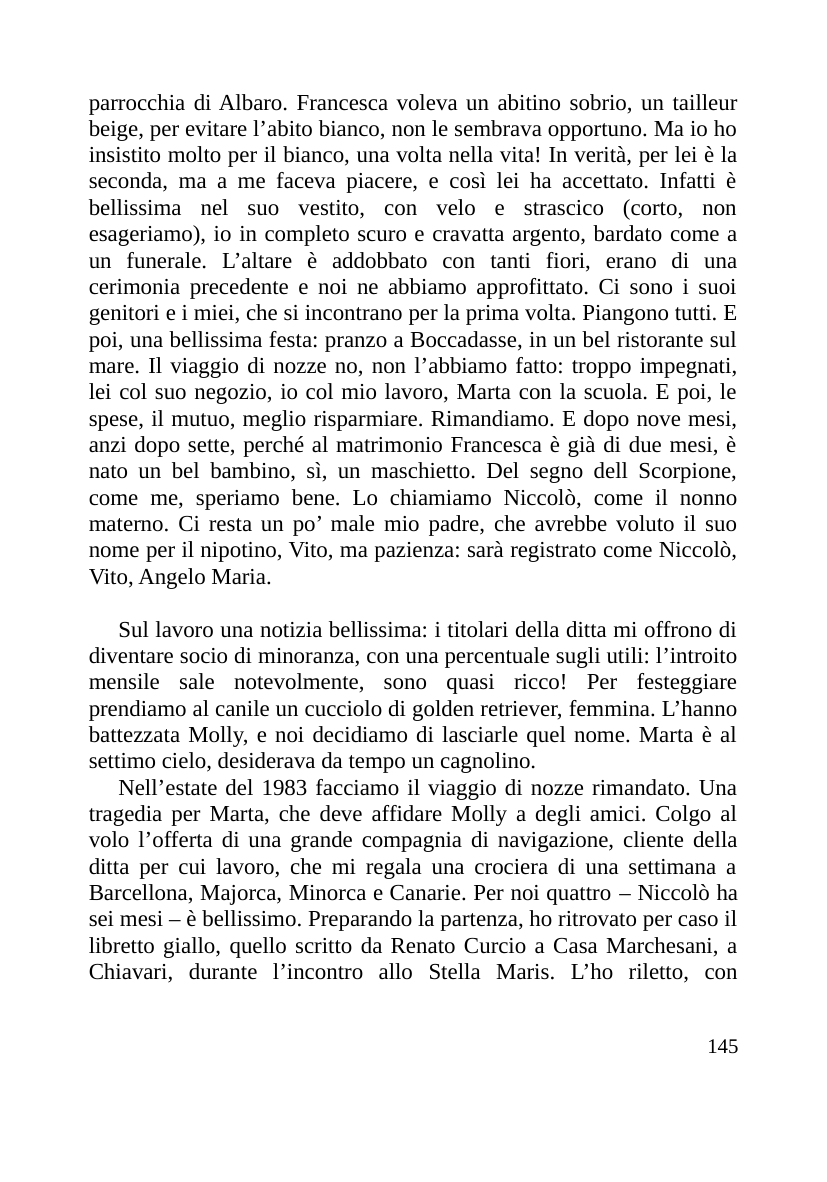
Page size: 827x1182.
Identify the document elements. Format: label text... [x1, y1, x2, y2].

text Sul lavoro una notizia bellissima: i titolari della ditta mi offrono di diventare socio di minoranza, con una percentuale sugli utili: l’introito mensile sale notevolmente, sono quasi ricco! Per festeggiare prendiamo al canile un cucciolo di golden retriever, femmina. L’hanno battezzata Molly, e noi decidiamo di lasciarle quel nome. Marta è al settimo cielo, desiderava da tempo un cagnolino. [88, 616, 738, 774]
text Nell’estate del 1983 facciamo il viaggio di nozze rimandato. Una tragedia per Marta, che deve affidare Molly a degli amici. Colgo al volo l’offerta di una grande compagnia di navigazione, cliente della ditta per cui lavoro, che mi regala una crociera di una settimana a Barcellona, Majorca, Minorca e Canarie. Per noi quattro – Niccolò ha sei mesi – è bellissimo. Preparando la partenza, ho ritrovato per caso il libretto giallo, quello scritto da Renato Curcio a Casa Marchesani, a Chiavari, durante l’incontro allo Stella Maris. L’ho riletto, con [88, 774, 738, 984]
text parrocchia di Albaro. Francesca voleva un abitino sobrio, un tailleur beige, per evitare l’abito bianco, non le sembrava opportuno. Ma io ho insistito molto per il bianco, una volta nella vita! In verità, per lei è la seconda, ma a me faceva piacere, e così lei ha accettato. Infatti è bellissima nel suo vestito, con velo e strascico (corto, non esageriamo), io in completo scuro e cravatta argento, bardato come a un funerale. L’altare è addobbato con tanti fiori, erano di una cerimonia precedente e noi ne abbiamo approfittato. Ci sono i suoi genitori e i miei, che si incontrano per la prima volta. Piangono tutti. E poi, una bellissima festa: pranzo a Boccadasse, in un bel ristorante sul mare. Il viaggio di nozze no, non l’abbiamo fatto: troppo impegnati, lei col suo negozio, io col mio lavoro, Marta con la scuola. E poi, le spese, il mutuo, meglio risparmiare. Rimandiamo. E dopo nove mesi, anzi dopo sette, perché al matrimonio Francesca è già di due mesi, è nato un bel bambino, sì, un maschietto. Del segno dell Scorpione, come me, speriamo bene. Lo chiamiamo Niccolò, come il nonno materno. Ci resta un po’ male mio padre, che avrebbe voluto il suo nome per il nipotino, Vito, ma pazienza: sarà registrato come Niccolò, Vito, Angelo Maria. [88, 88, 738, 589]
